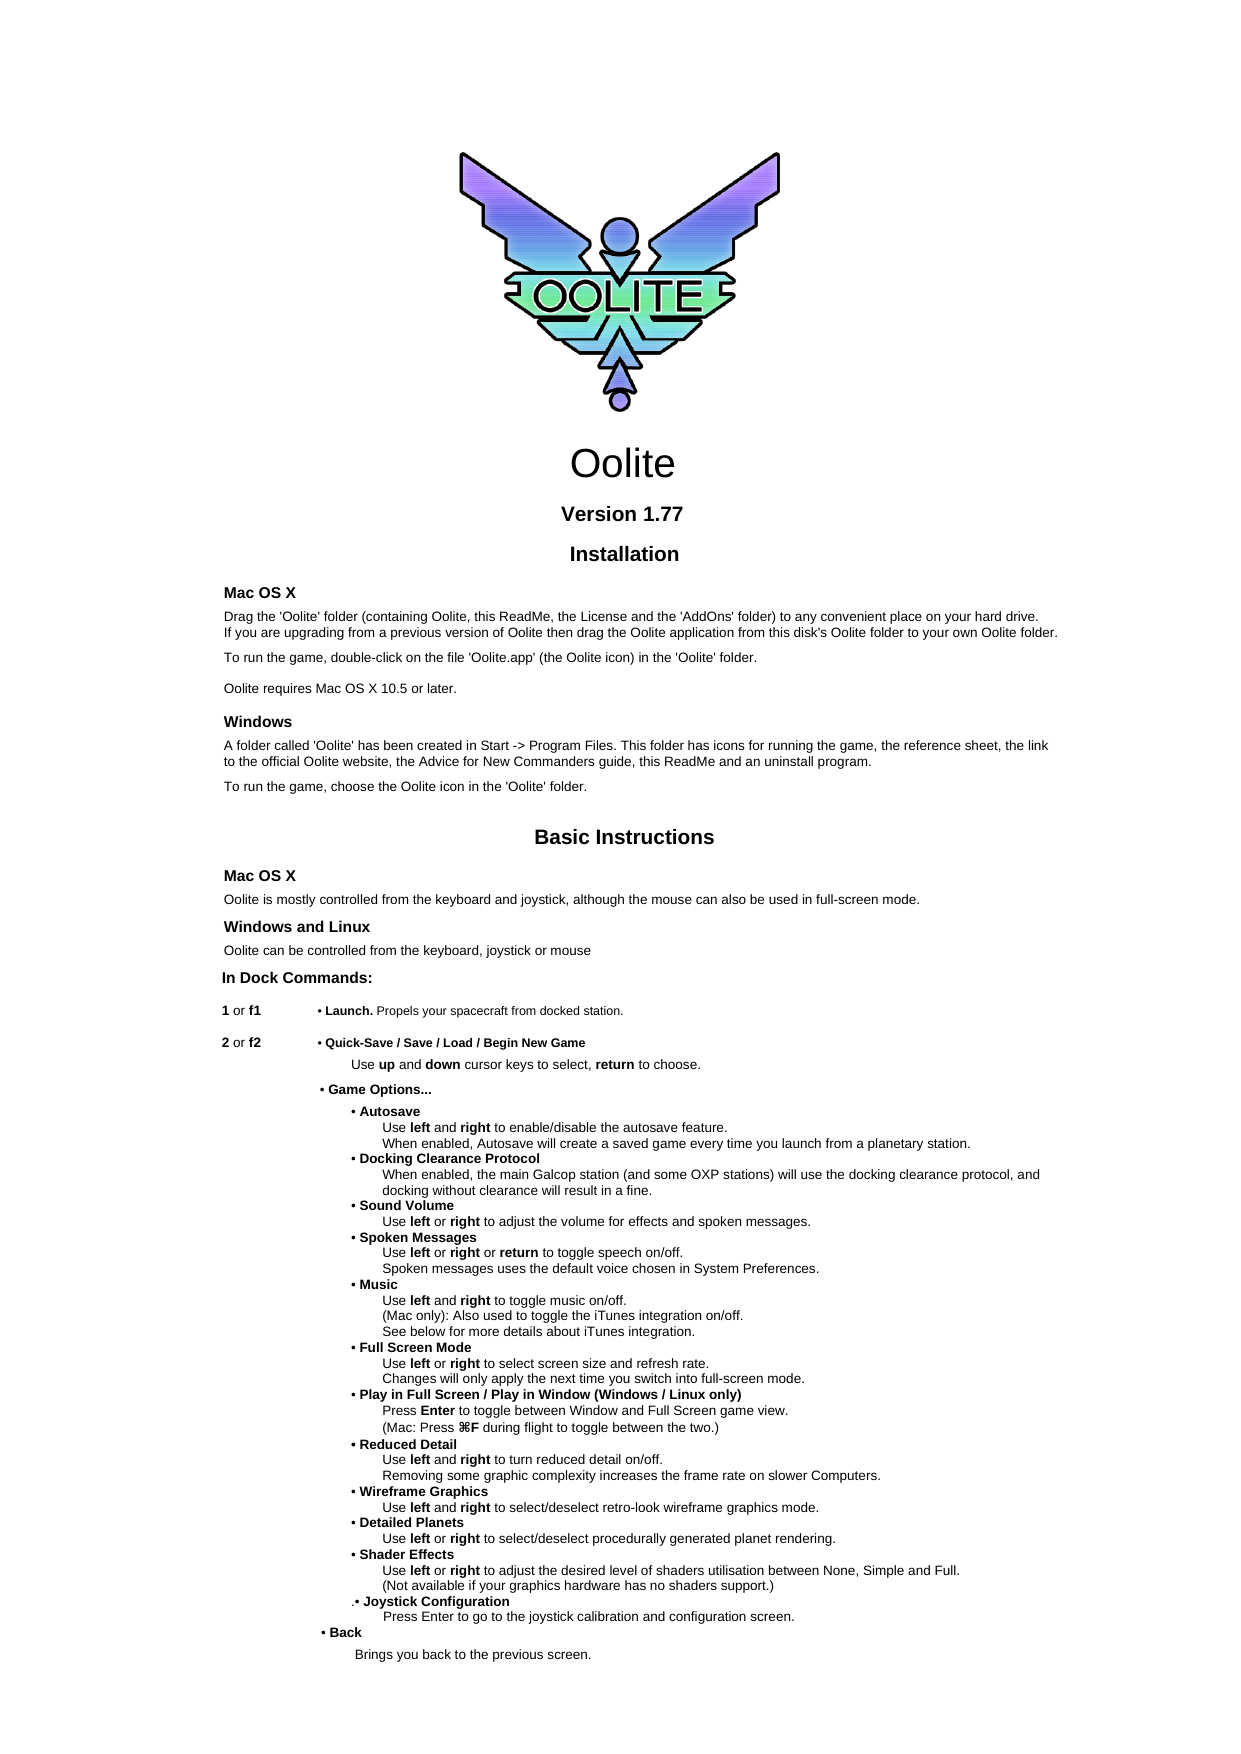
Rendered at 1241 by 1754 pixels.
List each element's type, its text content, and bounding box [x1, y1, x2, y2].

text Basic Instructions [534, 825, 1078, 849]
text Use left or right or return to toggle speech on/off. [382, 1245, 1078, 1261]
text Use left and right to turn reduced detail on/off. [382, 1452, 1078, 1468]
text • Docking Clearance Protocol [351, 1151, 1078, 1167]
text Mac OS X [224, 584, 1078, 602]
text Removing some graphic complexity increases the frame rate on slower Computers. [382, 1468, 1078, 1483]
text When enabled, the main Galcop station (and some OXP stations) will use the docking clearance protocol, and docking without clearance will result in a fine. [382, 1167, 1078, 1198]
text • Back [321, 1625, 1078, 1640]
picture [575, 452, 595, 461]
text Windows and Linux [224, 918, 1078, 936]
text Installation [569, 542, 1078, 566]
text • Game Options... [319, 1082, 1078, 1097]
text See below for more details about iTunes integration. [382, 1324, 1078, 1339]
text • Detailed Planets [351, 1515, 1078, 1531]
text Mac OS X [224, 867, 1078, 885]
text • Spoken Messages [351, 1229, 1078, 1245]
text • Reduced Detail [351, 1436, 1078, 1452]
text Oolite is mostly controlled from the keyboard and joystick, although the mouse can also be used in full-screen mode. [224, 892, 1078, 907]
text 1 or f1 • Launch. Propels your spacecraft from docked station. [222, 1003, 1078, 1018]
text Press Enter to toggle between Window and Full Screen game view. [382, 1402, 1078, 1418]
text • Music [351, 1277, 1078, 1292]
text Use up and down cursor keys to select, return to choose. [351, 1057, 1078, 1072]
text To run the game, double-click on the file 'Oolite.app' (the Oolite icon) in the 'Oolite' folder. [224, 649, 1078, 665]
text Press Enter to go to the joystick calibration and configuration screen. [351, 1609, 1078, 1624]
text Use left or right to adjust the volume for effects and spoken messages. [382, 1213, 1078, 1229]
text Spoken messages uses the default voice chosen in System Preferences. [382, 1261, 1078, 1276]
text • Sound Volume [351, 1198, 1078, 1213]
text • Full Screen Mode [351, 1339, 1078, 1355]
text • Wireframe Graphics [351, 1483, 1078, 1499]
text Oolite can be controlled from the keyboard, joystick or mouse [224, 943, 1078, 958]
picture [437, 97, 802, 461]
text A folder called 'Oolite' has been created in Start -> Program Files. This folder has icons for running the game, the reference sheet, the link to the official Oolite website, the Advice for New Commanders guide, this ReadMe and an uninstall program. [224, 738, 1059, 769]
text Windows [224, 712, 1078, 731]
text Changes will only apply the next time you switch into full-screen mode. [382, 1371, 1078, 1387]
text Use left or right to select/deselect procedurally generated planet rendering. [382, 1531, 1078, 1546]
text Use left or right to select screen size and refresh rate. [382, 1355, 1078, 1371]
text Oolite requires Mac OS X 10.5 or later. [224, 681, 1078, 696]
text Use left or right to adjust the desired level of shaders utilisation between None, Simple and Full. [382, 1562, 1078, 1578]
text 2 or f2 • Quick-Save / Save / Load / Begin New Game [222, 1034, 1078, 1050]
text Use left and right to toggle music on/off. [382, 1292, 1078, 1308]
text Drag the 'Oolite' folder (containing Oolite, this ReadMe, the License and the 'AddOns' folder) to any convenient place on your hard drive. [224, 609, 1072, 624]
text In Dock Commands: [222, 968, 1078, 987]
text Version 1.77 [555, 502, 1078, 526]
text Oolite [569, 439, 1078, 486]
text • Play in Full Screen / Play in Window (Windows / Linux only) [351, 1387, 1078, 1402]
text To run the game, choose the Oolite icon in the 'Oolite' folder. [224, 779, 1078, 794]
text • Shader Effects [351, 1546, 1078, 1562]
text When enabled, Autosave will create a saved game every time you launch from a planetary station. [382, 1136, 1078, 1151]
text Brings you back to the previous screen. [354, 1647, 1078, 1662]
text .• Joystick Configuration [351, 1593, 1078, 1609]
text Use left and right to select/deselect retro-look wireframe graphics mode. [382, 1499, 1078, 1515]
text If you are upgrading from a previous version of Oolite then drag the Oolite application from this disk's Oolite folder to your own Oolite folder. [224, 624, 1078, 640]
text (Mac only): Also used to toggle the iTunes integration on/off. [382, 1308, 1078, 1324]
text (Mac: Press ⌘F during flight to toggle between the two.) [382, 1418, 1078, 1436]
text Use left and right to enable/disable the autosave feature. [382, 1120, 1078, 1135]
text • Autosave [351, 1104, 1078, 1119]
text (Not available if your graphics hardware has no shaders support.) [382, 1578, 1078, 1593]
